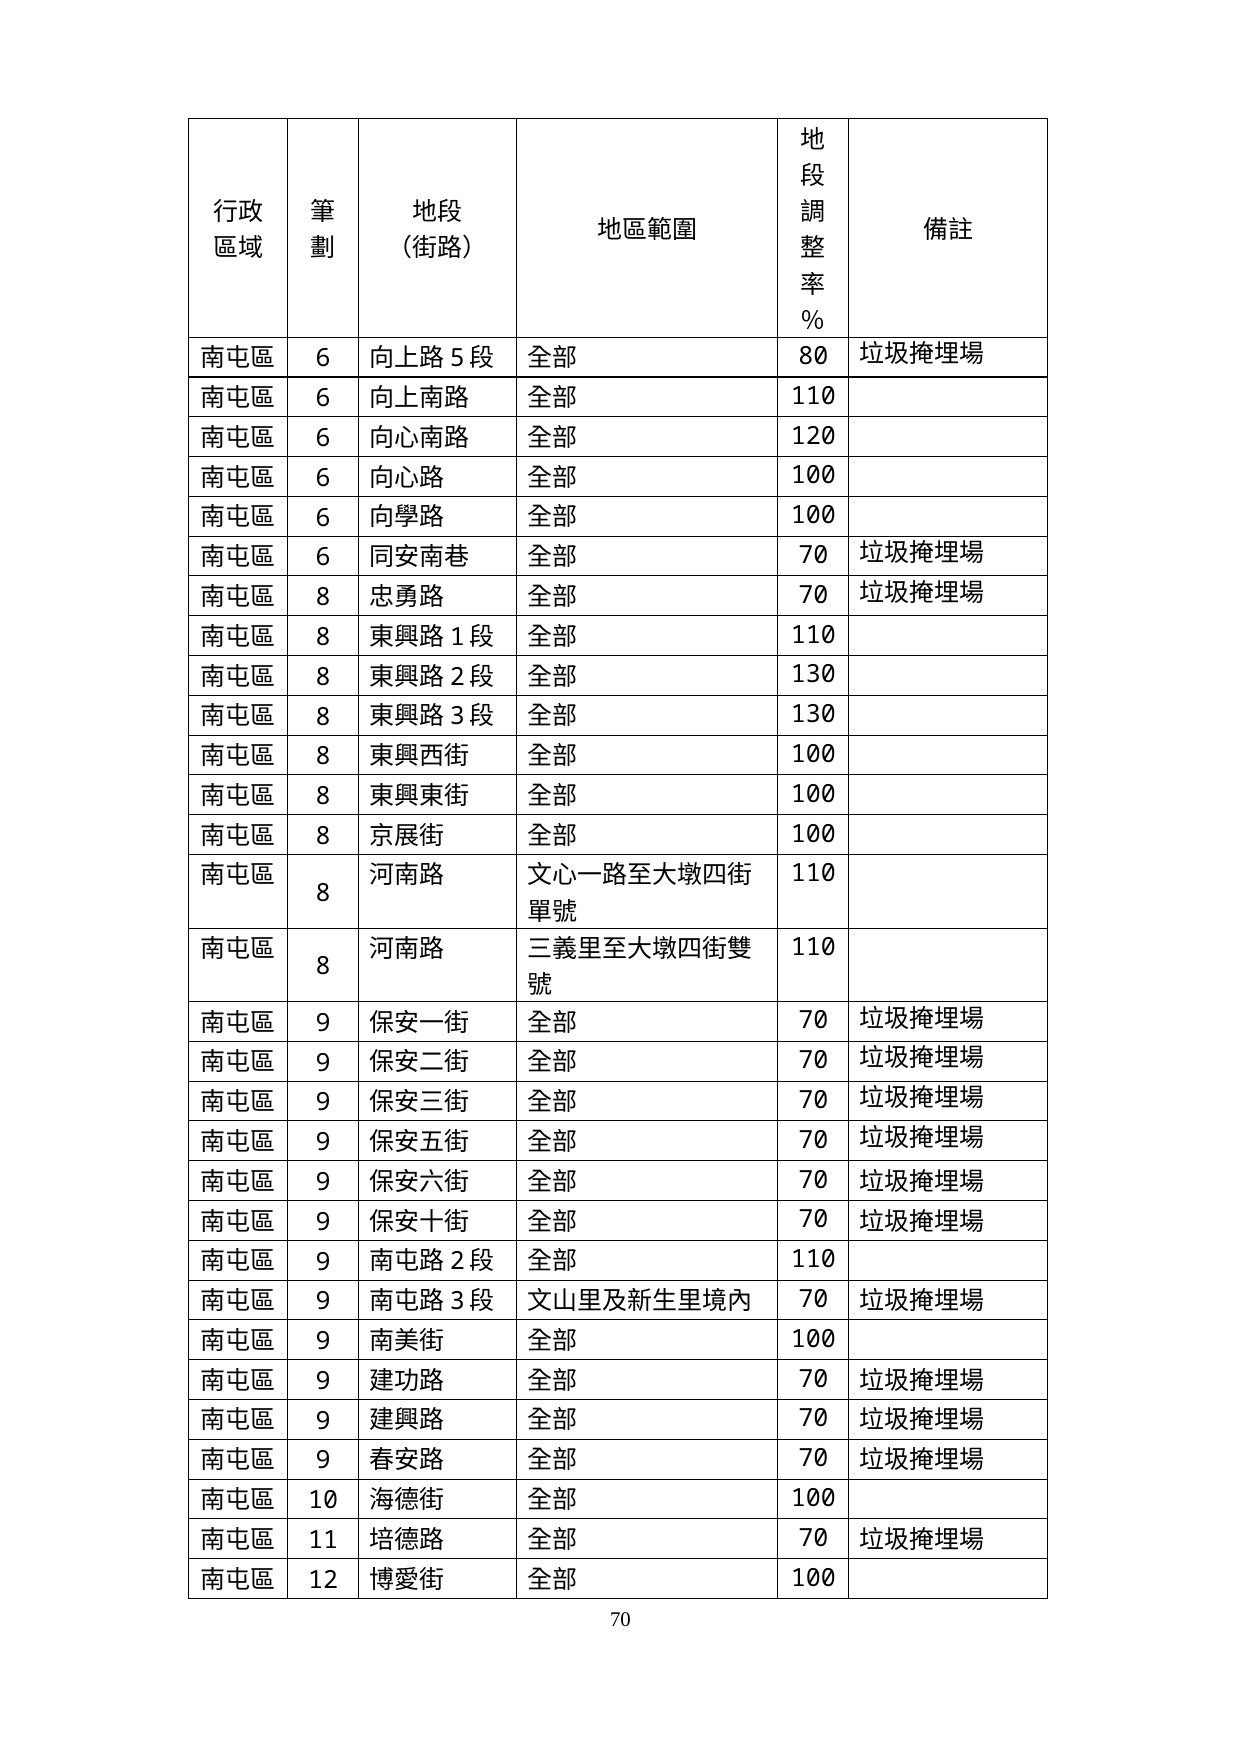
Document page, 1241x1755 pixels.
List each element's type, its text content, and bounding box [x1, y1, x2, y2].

table_cell 垃圾掩埋場 [849, 338, 1047, 376]
table_cell 9 [288, 1241, 358, 1279]
table_cell 南屯區 [189, 537, 287, 575]
table_cell 全部 [517, 1201, 777, 1240]
table_cell 南屯區 [189, 1002, 287, 1041]
table_cell 南屯區 [189, 656, 287, 695]
table_cell 70 [778, 1281, 848, 1319]
table_cell 70 [778, 1002, 848, 1041]
table_cell 100 [778, 1320, 848, 1359]
table_cell 全部 [517, 1002, 777, 1041]
table_cell 三義里至大墩四街雙號 [517, 929, 777, 1001]
table_cell 9 [288, 1161, 358, 1200]
table_cell 南屯路3段 [359, 1281, 516, 1319]
table_cell 70 [778, 1161, 848, 1200]
table_cell 南屯區 [189, 1320, 287, 1359]
table_cell 6 [288, 537, 358, 575]
table_cell 南屯區 [189, 1281, 287, 1319]
table_cell 全部 [517, 1519, 777, 1558]
table_cell 河南路 [359, 929, 516, 1001]
table_cell 全部 [517, 736, 777, 774]
table_cell [849, 1320, 1047, 1359]
table_cell 100 [778, 497, 848, 536]
table_cell 110 [778, 378, 848, 416]
table_cell 南屯區 [189, 1082, 287, 1120]
table_cell 11 [288, 1519, 358, 1558]
table_cell 8 [288, 775, 358, 814]
table_cell 保安五街 [359, 1121, 516, 1160]
table_cell 南屯區 [189, 1519, 287, 1558]
table_cell 130 [778, 696, 848, 734]
table_cell 南屯區 [189, 696, 287, 734]
table_cell 6 [288, 417, 358, 456]
table_cell 70 [778, 1360, 848, 1399]
table_cell 垃圾掩埋場 [849, 1281, 1047, 1319]
table_cell 南屯區 [189, 1042, 287, 1081]
table_cell 全部 [517, 1480, 777, 1518]
table_cell 南屯區 [189, 457, 287, 496]
table_cell 建功路 [359, 1360, 516, 1399]
table_cell 向上南路 [359, 378, 516, 416]
table_cell 垃圾掩埋場 [849, 576, 1047, 615]
table_cell 8 [288, 736, 358, 774]
table_cell 忠勇路 [359, 576, 516, 615]
table_cell 保安十街 [359, 1201, 516, 1240]
table_cell 全部 [517, 656, 777, 695]
table_cell 南美街 [359, 1320, 516, 1359]
table_cell 全部 [517, 378, 777, 416]
table_cell 向心南路 [359, 417, 516, 456]
table_cell 東興西街 [359, 736, 516, 774]
table_header 筆劃 [288, 119, 358, 337]
table_cell 全部 [517, 1400, 777, 1439]
table_cell 東興路1段 [359, 616, 516, 655]
table_cell 南屯區 [189, 378, 287, 416]
table_cell 9 [288, 1320, 358, 1359]
table_cell 100 [778, 775, 848, 814]
table_cell 8 [288, 815, 358, 854]
table_cell 垃圾掩埋場 [849, 1400, 1047, 1439]
table_cell [849, 696, 1047, 734]
table_cell 垃圾掩埋場 [849, 537, 1047, 575]
table_cell 全部 [517, 1241, 777, 1279]
table_cell 南屯區 [189, 576, 287, 615]
table_cell 南屯區 [189, 1440, 287, 1478]
table_cell 春安路 [359, 1440, 516, 1478]
table_cell 120 [778, 417, 848, 456]
table_header 備註 [849, 119, 1047, 337]
table_cell 南屯區 [189, 815, 287, 854]
table_cell 垃圾掩埋場 [849, 1519, 1047, 1558]
table_cell 100 [778, 736, 848, 774]
table_cell 9 [288, 1082, 358, 1120]
table_cell 保安二街 [359, 1042, 516, 1081]
table_cell 70 [778, 1042, 848, 1081]
table_cell [849, 929, 1047, 1001]
table_cell 9 [288, 1002, 358, 1041]
table_cell 全部 [517, 815, 777, 854]
table_cell 南屯區 [189, 1241, 287, 1279]
table_cell 6 [288, 457, 358, 496]
table_cell 8 [288, 696, 358, 734]
table_cell 70 [778, 1440, 848, 1478]
table_cell 全部 [517, 457, 777, 496]
table_cell 南屯區 [189, 1201, 287, 1240]
table_cell 100 [778, 1559, 848, 1598]
table_cell [849, 378, 1047, 416]
table_cell 9 [288, 1042, 358, 1081]
table_cell [849, 457, 1047, 496]
table_cell 垃圾掩埋場 [849, 1121, 1047, 1160]
table_cell 110 [778, 929, 848, 1001]
table_cell 8 [288, 576, 358, 615]
table_cell 8 [288, 656, 358, 695]
table_cell 110 [778, 616, 848, 655]
table_cell 100 [778, 457, 848, 496]
table_cell 8 [288, 929, 358, 1001]
table_cell 70 [778, 1121, 848, 1160]
table_cell 保安三街 [359, 1082, 516, 1120]
table_cell [849, 616, 1047, 655]
table_cell [849, 855, 1047, 927]
table_cell 9 [288, 1281, 358, 1319]
table_cell 全部 [517, 1121, 777, 1160]
table_cell 全部 [517, 696, 777, 734]
table_cell 垃圾掩埋場 [849, 1002, 1047, 1041]
table_cell 垃圾掩埋場 [849, 1161, 1047, 1200]
table_cell 6 [288, 497, 358, 536]
table_cell 全部 [517, 1161, 777, 1200]
table_cell [849, 736, 1047, 774]
table_cell 70 [778, 1082, 848, 1120]
table_cell 全部 [517, 1320, 777, 1359]
table_header 地段調整率％ [778, 119, 848, 337]
table_cell 70 [778, 1400, 848, 1439]
table_cell 南屯區 [189, 1480, 287, 1518]
table_cell 8 [288, 616, 358, 655]
table_cell 垃圾掩埋場 [849, 1082, 1047, 1120]
table_cell [849, 656, 1047, 695]
table_cell 南屯區 [189, 1400, 287, 1439]
table_cell 東興路3段 [359, 696, 516, 734]
table_cell 京展街 [359, 815, 516, 854]
table_cell 110 [778, 1241, 848, 1279]
table_cell 80 [778, 338, 848, 376]
table_cell 全部 [517, 616, 777, 655]
table_cell 全部 [517, 497, 777, 536]
table_cell 建興路 [359, 1400, 516, 1439]
table_cell 南屯區 [189, 775, 287, 814]
table_cell 9 [288, 1360, 358, 1399]
table_cell [849, 497, 1047, 536]
table_cell [849, 815, 1047, 854]
table_cell 全部 [517, 775, 777, 814]
table_cell 東興東街 [359, 775, 516, 814]
table_header 地區範圍 [517, 119, 777, 337]
table_cell 垃圾掩埋場 [849, 1360, 1047, 1399]
table_cell 同安南巷 [359, 537, 516, 575]
table_cell 向學路 [359, 497, 516, 536]
table_cell 南屯區 [189, 929, 287, 1001]
table_cell 70 [778, 537, 848, 575]
table_cell 文山里及新生里境內 [517, 1281, 777, 1319]
table_cell [849, 1241, 1047, 1279]
table_cell 全部 [517, 1559, 777, 1598]
table_cell 垃圾掩埋場 [849, 1042, 1047, 1081]
table_cell 全部 [517, 1042, 777, 1081]
table_cell 文心一路至大墩四街單號 [517, 855, 777, 927]
table_cell 110 [778, 855, 848, 927]
table_cell 全部 [517, 1082, 777, 1120]
table_cell 南屯區 [189, 338, 287, 376]
table_cell 9 [288, 1121, 358, 1160]
table_header 地段 （街路） [359, 119, 516, 337]
table_cell 垃圾掩埋場 [849, 1201, 1047, 1240]
table_cell 9 [288, 1400, 358, 1439]
table_cell [849, 1480, 1047, 1518]
table_cell 河南路 [359, 855, 516, 927]
table_cell 8 [288, 855, 358, 927]
table_cell 70 [778, 1519, 848, 1558]
table_cell 垃圾掩埋場 [849, 1440, 1047, 1478]
table_cell 全部 [517, 1440, 777, 1478]
table_cell 南屯區 [189, 855, 287, 927]
table_cell 6 [288, 338, 358, 376]
table_cell 9 [288, 1440, 358, 1478]
table_cell 向上路5段 [359, 338, 516, 376]
table_cell 10 [288, 1480, 358, 1518]
table_cell 100 [778, 815, 848, 854]
table_cell 南屯區 [189, 417, 287, 456]
table_cell 南屯區 [189, 616, 287, 655]
table_cell 南屯區 [189, 1121, 287, 1160]
table_cell 南屯區 [189, 497, 287, 536]
table_cell 博愛街 [359, 1559, 516, 1598]
table_cell 南屯區 [189, 1559, 287, 1598]
table_cell 保安一街 [359, 1002, 516, 1041]
table_cell 100 [778, 1480, 848, 1518]
table_cell 70 [778, 1201, 848, 1240]
table_cell 向心路 [359, 457, 516, 496]
table_cell 130 [778, 656, 848, 695]
table_cell 12 [288, 1559, 358, 1598]
table_cell 保安六街 [359, 1161, 516, 1200]
table_cell 東興路2段 [359, 656, 516, 695]
table_cell [849, 1559, 1047, 1598]
table_cell 南屯路2段 [359, 1241, 516, 1279]
table_cell 全部 [517, 338, 777, 376]
table_cell 南屯區 [189, 1360, 287, 1399]
table_cell 南屯區 [189, 1161, 287, 1200]
table_cell 海德街 [359, 1480, 516, 1518]
table_header 行政 區域 [189, 119, 287, 337]
table_cell 全部 [517, 417, 777, 456]
table_cell [849, 775, 1047, 814]
table_cell 全部 [517, 1360, 777, 1399]
table_cell 培德路 [359, 1519, 516, 1558]
table_cell 全部 [517, 537, 777, 575]
table_cell [849, 417, 1047, 456]
table_cell 南屯區 [189, 736, 287, 774]
table_cell 全部 [517, 576, 777, 615]
table_cell 9 [288, 1201, 358, 1240]
table_cell 6 [288, 378, 358, 416]
table_cell 70 [778, 576, 848, 615]
